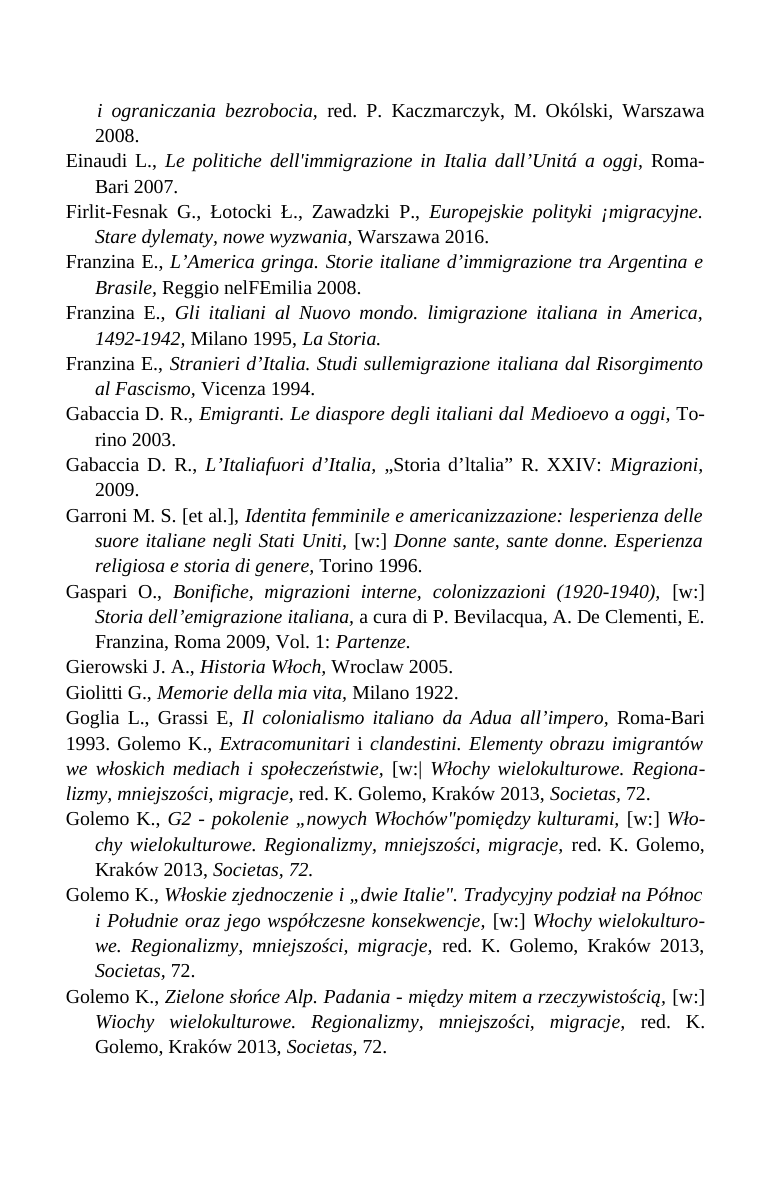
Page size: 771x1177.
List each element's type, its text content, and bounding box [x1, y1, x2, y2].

text Gaspari O., Bonifiche, migrazioni interne, colonizzazioni (1920-1940), [w:] Storia dell’emigrazione italiana, a cura di P. Bevilacqua, A. De Clementi, E. Franzina, Roma 2009, Vol. 1: Partenze. [66, 579, 705, 653]
text Garroni M. S. [et al.], Identita femminile e americanizzazione: lesperienza delle suore italiane negli Stati Uniti, [w:] Donne sante, sante donne. Esperienza religiosa e storia di genere, Torino 1996. [66, 504, 705, 577]
text Gierowski J. A., Historia Włoch, Wroclaw 2005. [66, 656, 705, 678]
text Franzina E., Gli italiani al Nuovo mondo. limigrazione italiana in America, 1492-1942, Milano 1995, La Storia. [66, 301, 705, 349]
text Gabaccia D. R., L’Italiafuori d’Italia, „Storia d’ltalia” R. XXIV: Migrazioni, 2009. [66, 453, 705, 501]
text Golemo K., G2 - pokolenie „nowych Włochów"pomiędzy kulturami, [w:] Wło­chy wielokulturowe. Regionalizmy, mniejszości, migracje, red. K. Golemo, Kraków 2013, Societas, 72. [66, 807, 705, 881]
text Goglia L., Grassi E, Il colonialismo italiano da Adua all’impero, Roma-Bari 1993. Golemo K., Extracomunitari i clandestini. Elementy obrazu imigrantów we włoskich mediach i społeczeństwie, [w:| Włochy wielokulturowe. Regiona­lizmy, mniejszości, migracje, red. K. Golemo, Kraków 2013, Societas, 72. [66, 706, 705, 805]
text Einaudi L., Le politiche dell'immigrazione in Italia dall’Unitá a oggi, Roma-Bari 2007. [66, 149, 705, 197]
text Golemo K., Zielone słońce Alp. Padania - między mitem a rzeczywistością, [w:] Wiochy wielokulturowe. Regionalizmy, mniejszości, migracje, red. K. Golemo, Kraków 2013, Societas, 72. [66, 984, 705, 1058]
text Franzina E., L’America gringa. Storie italiane d’immigrazione tra Argentina e Brasile, Reggio nelFEmilia 2008. [66, 251, 705, 299]
text Franzina E., Stranieri d’Italia. Studi sullemigrazione italiana dal Risorgimento al Fascismo, Vicenza 1994. [66, 352, 705, 400]
text Firlit-Fesnak G., Łotocki Ł., Zawadzki P., Europejskie polityki ¡migracyjne. Stare dylematy, nowe wyzwania, Warszawa 2016. [66, 200, 705, 248]
text i ograniczania bezrobocia, red. P. Kaczmarczyk, M. Okólski, Warszawa 2008. [95, 99, 705, 147]
text Golemo K., Włoskie zjednoczenie i „dwie Italie". Tradycyjny podział na Północ i Południe oraz jego współczesne konsekwencje, [w:] Włochy wielokulturo­we. Regionalizmy, mniejszości, migracje, red. K. Golemo, Kraków 2013, Societas, 72. [66, 883, 705, 982]
text Gabaccia D. R., Emigranti. Le diaspore degli italiani dal Medioevo a oggi, To­rino 2003. [66, 402, 705, 451]
text Giolitti G., Memorie della mia vita, Milano 1922. [66, 681, 705, 704]
